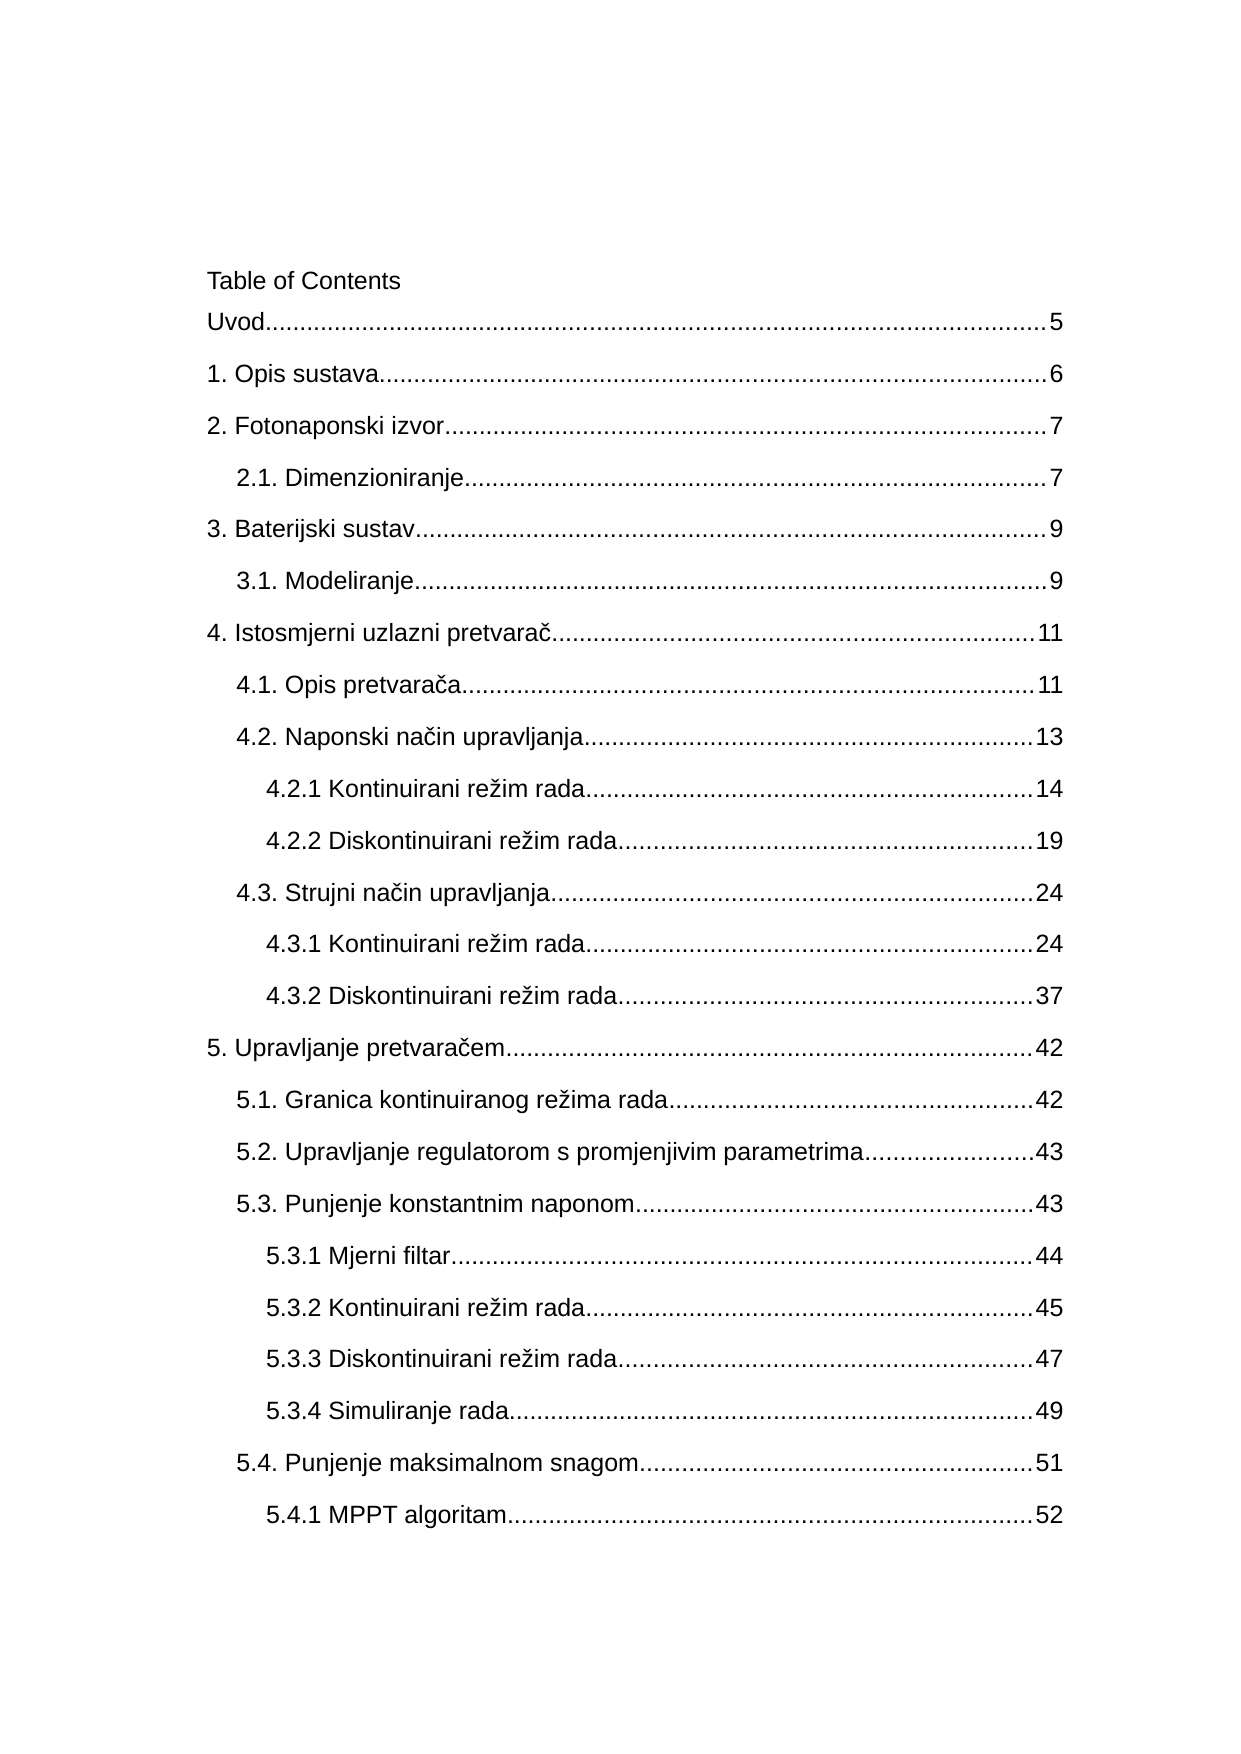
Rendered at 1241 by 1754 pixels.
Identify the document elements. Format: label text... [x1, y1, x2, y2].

text 5.3.2 Kontinuirani režim rada 45 [266, 1292, 1063, 1321]
text 4.2.2 Diskontinuirani režim rada 19 [266, 826, 1063, 854]
text 5.1. Granica kontinuiranog režima rada 42 [236, 1085, 1063, 1114]
text 4.2. Naponski način upravljanja 13 [236, 722, 1063, 751]
text 5.3.3 Diskontinuirani režim rada 47 [266, 1344, 1063, 1373]
text 5.3.4 Simuliranje rada 49 [266, 1396, 1063, 1425]
text 3.1. Modeliranje 9 [236, 566, 1063, 595]
text 5.4.1 MPPT algoritam 52 [266, 1500, 1063, 1529]
text 2.1. Dimenzioniranje 7 [236, 462, 1063, 491]
text 4.1. Opis pretvarača 11 [236, 670, 1063, 699]
text 4.3.2 Diskontinuirani režim rada 37 [266, 981, 1063, 1010]
text 1. Opis sustava 6 [207, 359, 1063, 387]
text 5.2. Upravljanje regulatorom s promjenjivim parametrima 43 [236, 1137, 1063, 1166]
text 4.2.1 Kontinuirani režim rada 14 [266, 774, 1063, 802]
text 5.4. Punjenje maksimalnom snagom 51 [236, 1448, 1063, 1477]
text 3. Baterijski sustav 9 [207, 514, 1063, 543]
text 4.3. Strujni način upravljanja 24 [236, 877, 1063, 906]
text 5. Upravljanje pretvaračem 42 [207, 1033, 1063, 1062]
text 5.3.1 Mjerni filtar 44 [266, 1241, 1063, 1269]
text Uvod 5 [207, 307, 1063, 336]
text Table of Contents [207, 266, 1063, 294]
text 2. Fotonaponski izvor 7 [207, 411, 1063, 439]
text 5.3. Punjenje konstantnim naponom 43 [236, 1189, 1063, 1217]
text 4. Istosmjerni uzlazni pretvarač 11 [207, 618, 1063, 647]
text 4.3.1 Kontinuirani režim rada 24 [266, 929, 1063, 958]
